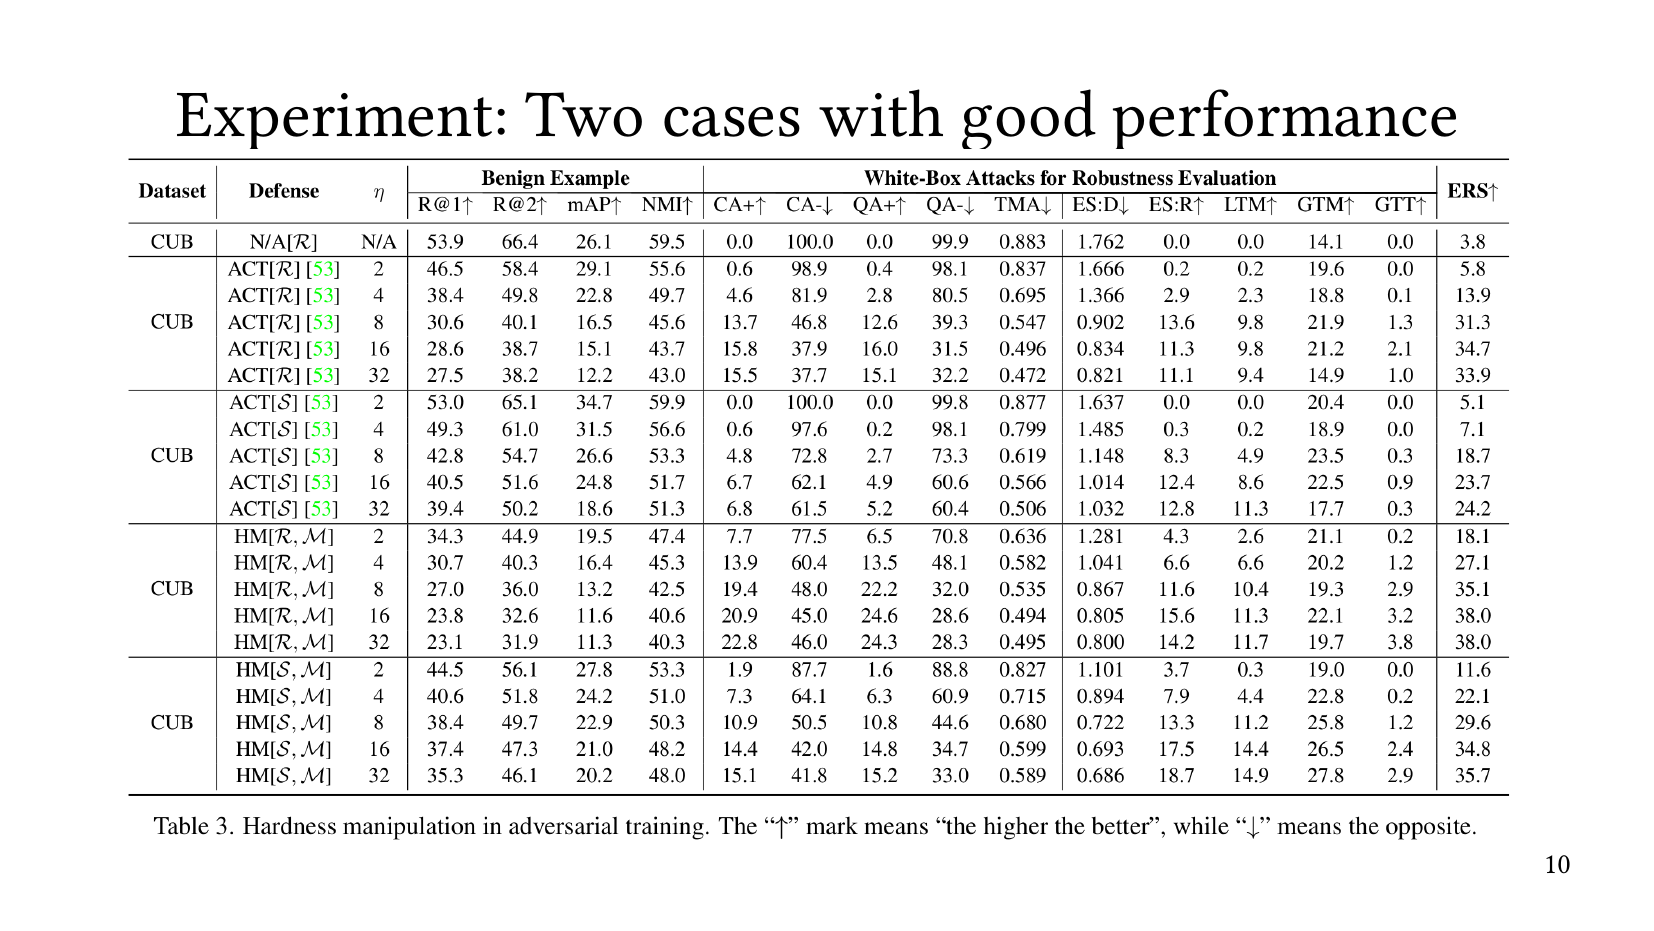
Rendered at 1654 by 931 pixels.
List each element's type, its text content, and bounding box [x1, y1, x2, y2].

picture [118, 149, 1518, 845]
title Experiment: Two cases with good performance [82, 37, 1571, 193]
